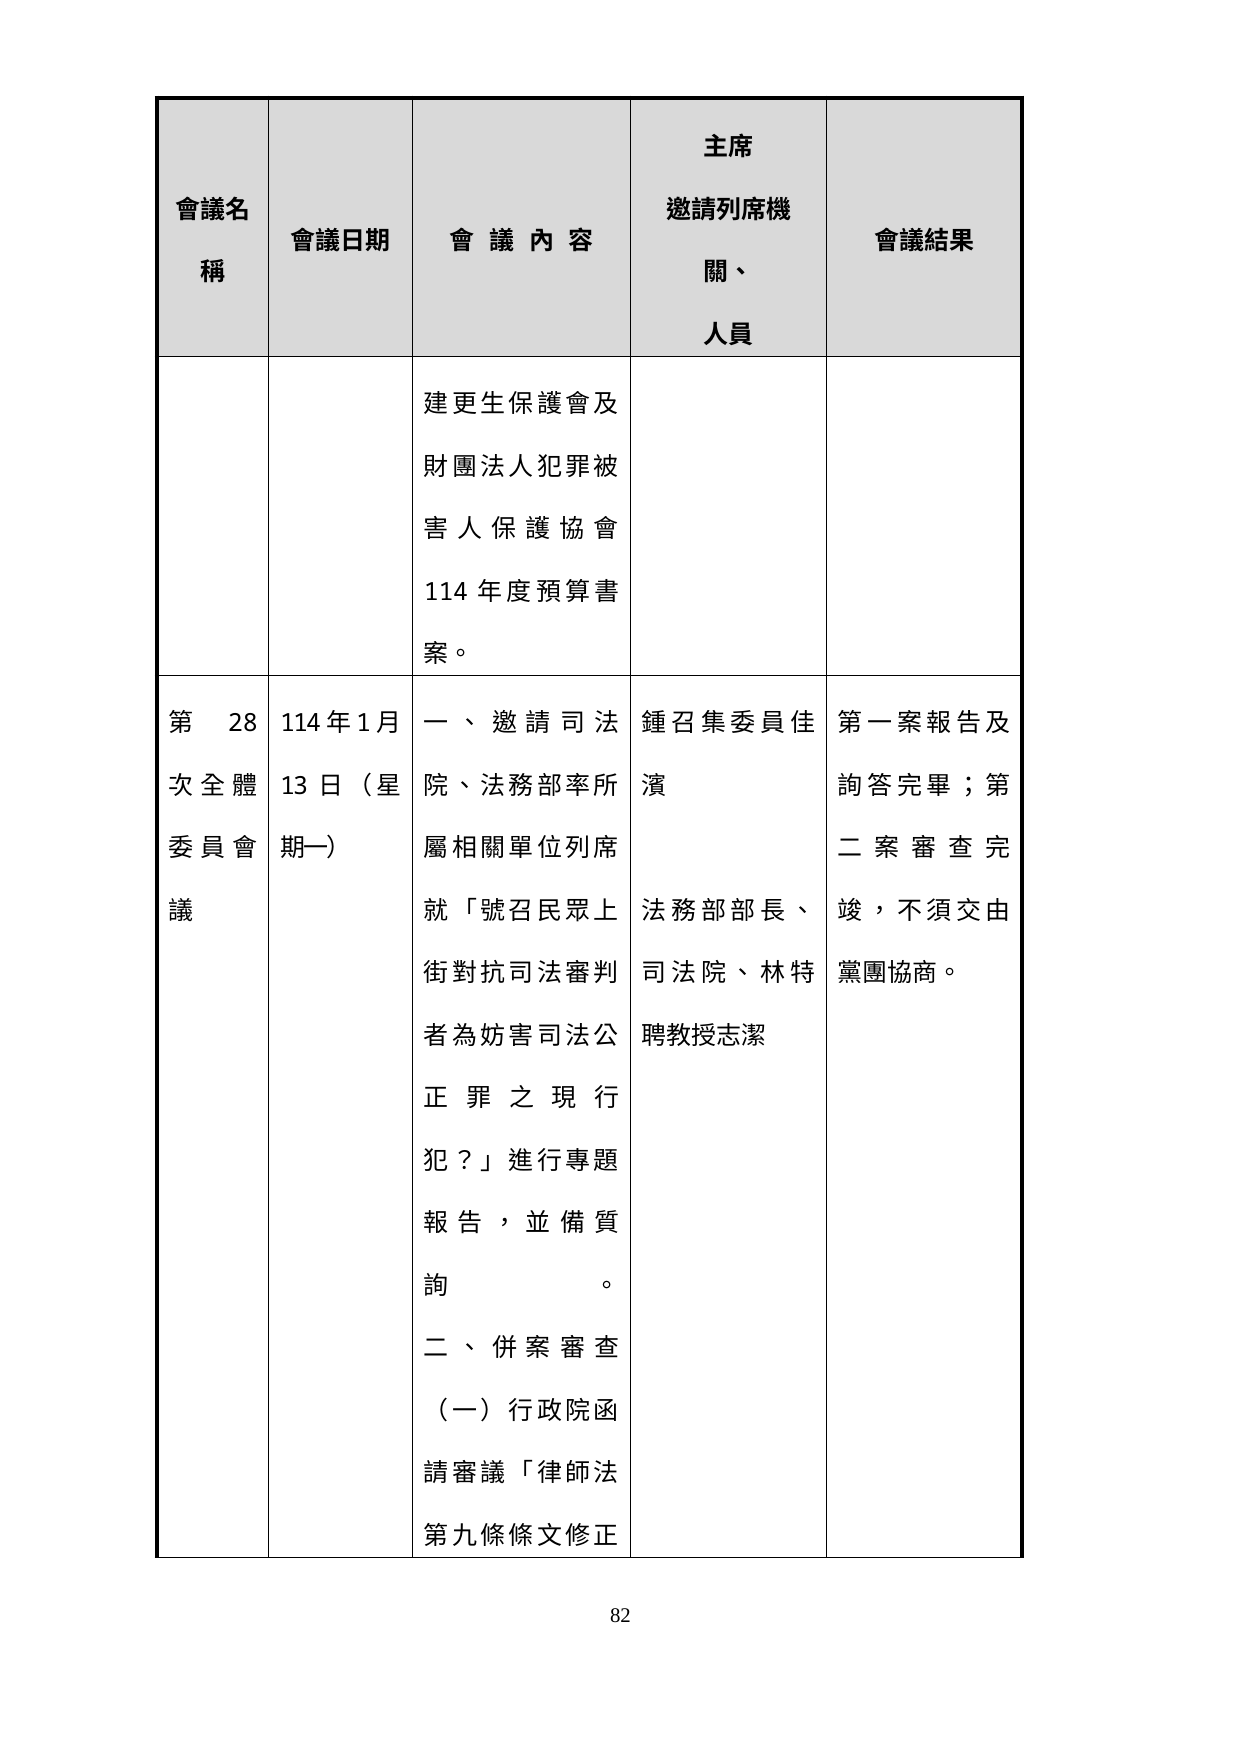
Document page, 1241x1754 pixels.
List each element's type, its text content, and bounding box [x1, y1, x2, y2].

table_cell 第28次全體委員會議 [159, 676, 268, 1557]
table_header 會議內容 [413, 100, 630, 356]
table_cell 建更生保護會及財團法人犯罪被害人保護協會114年度預算書案。 [413, 357, 630, 675]
table_header 會議結果 [827, 100, 1020, 356]
table_cell 第一案報告及詢答完畢；第二案審查完竣，不須交由黨團協商。 [827, 676, 1020, 1557]
table_header 主席 邀請列席機關、 人員 [631, 100, 826, 356]
table_header 會議日期 [269, 100, 412, 356]
table_cell [827, 357, 1020, 675]
table_cell 一、邀請司法院、法務部率所屬相關單位列席就「號召民眾上街對抗司法審判者為妨害司法公正罪之現行犯？」進行專題報告，並備質詢。 二、併案審查 （一）行政院函請審議「律師法第九條條文修正 [413, 676, 630, 1557]
table_header 會議名稱 [159, 100, 268, 356]
table_cell [269, 357, 412, 675]
table_cell [159, 357, 268, 675]
table_cell 鍾召集委員佳濱 法務部部長、司法院、林特聘教授志潔 [631, 676, 826, 1557]
table_cell [631, 357, 826, 675]
table_cell 114年1月13日（星期一） [269, 676, 412, 1557]
